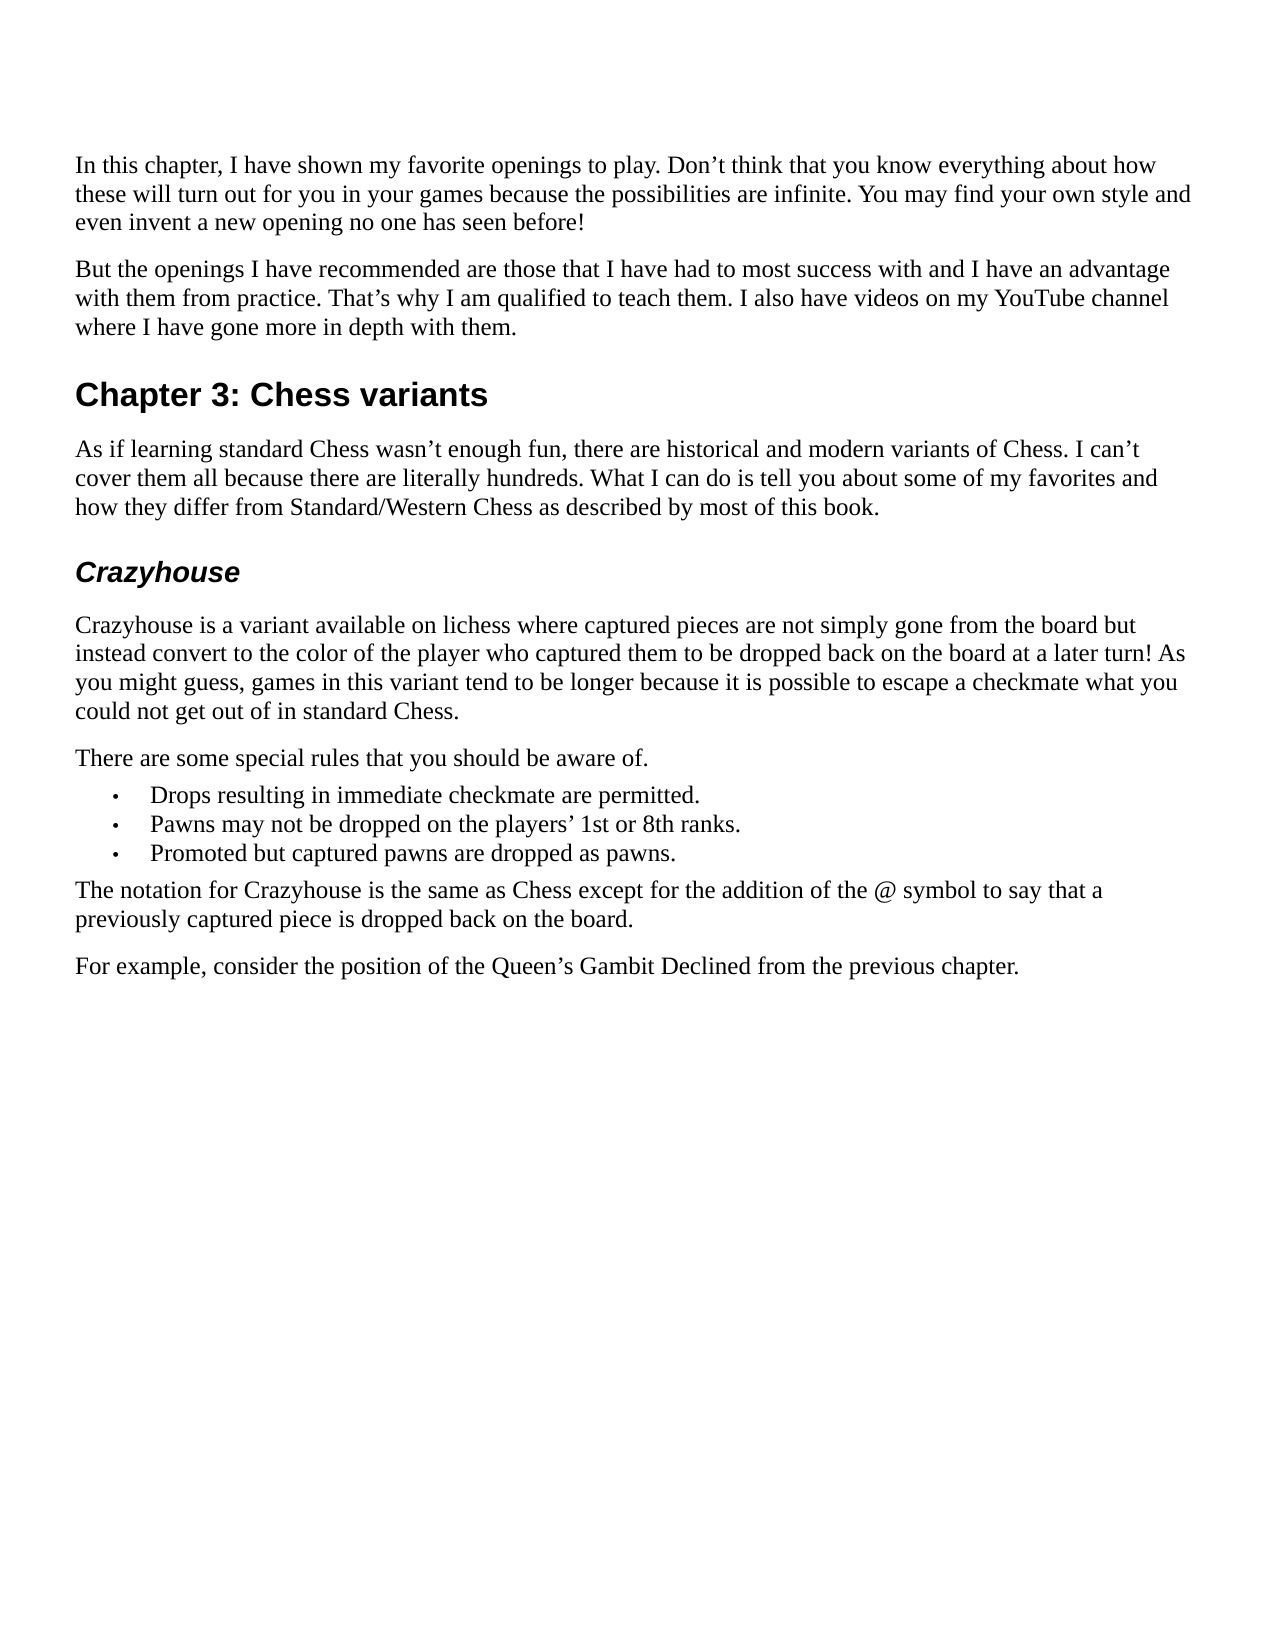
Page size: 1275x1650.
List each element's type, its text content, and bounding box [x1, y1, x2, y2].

text There are some special rules that you should be aware of. [75, 743, 1200, 771]
text For example, consider the position of the Queen’s Gambit Declined from the previous chapter. [75, 951, 1200, 980]
text As if learning standard Chess wasn’t enough fun, there are historical and modern variants of Chess. I can’t cover them all because there are literally hundreds. What I can do is tell you about some of my favorites and how they differ from Standard/Western Chess as described by most of this book. [75, 434, 1200, 521]
subtitle Crazyhouse [75, 555, 1200, 588]
text Crazyhouse is a variant available on lichess where captured pieces are not simply gone from the board but instead convert to the color of the player who captured them to be dropped back on the board at a later turn! As you might guess, games in this variant tend to be longer because it is possible to escape a checkmate what you could not get out of in standard Chess. [75, 610, 1200, 725]
list Drops resulting in immediate checkmate are permitted. [112, 780, 1200, 809]
subtitle Chapter 3: Chess variants [75, 374, 1200, 413]
text But the openings I have recommended are those that I have had to most success with and I have an advantage with them from practice. That’s why I am qualified to teach them. I also have videos on my YouTube channel where I have gone more in depth with them. [75, 254, 1200, 340]
text In this chapter, I have shown my favorite openings to play. Don’t think that you know everything about how these will turn out for you in your games because the possibilities are infinite. You may find your own style and even invent a new opening no one has seen before! [75, 150, 1200, 236]
list Promoted but captured pawns are dropped as pawns. [112, 838, 1200, 867]
text The notation for Crazyhouse is the same as Chess except for the addition of the @ symbol to say that a previously captured piece is dropped back on the board. [75, 876, 1200, 933]
list Pawns may not be dropped on the players’ 1st or 8th ranks. [112, 809, 1200, 838]
